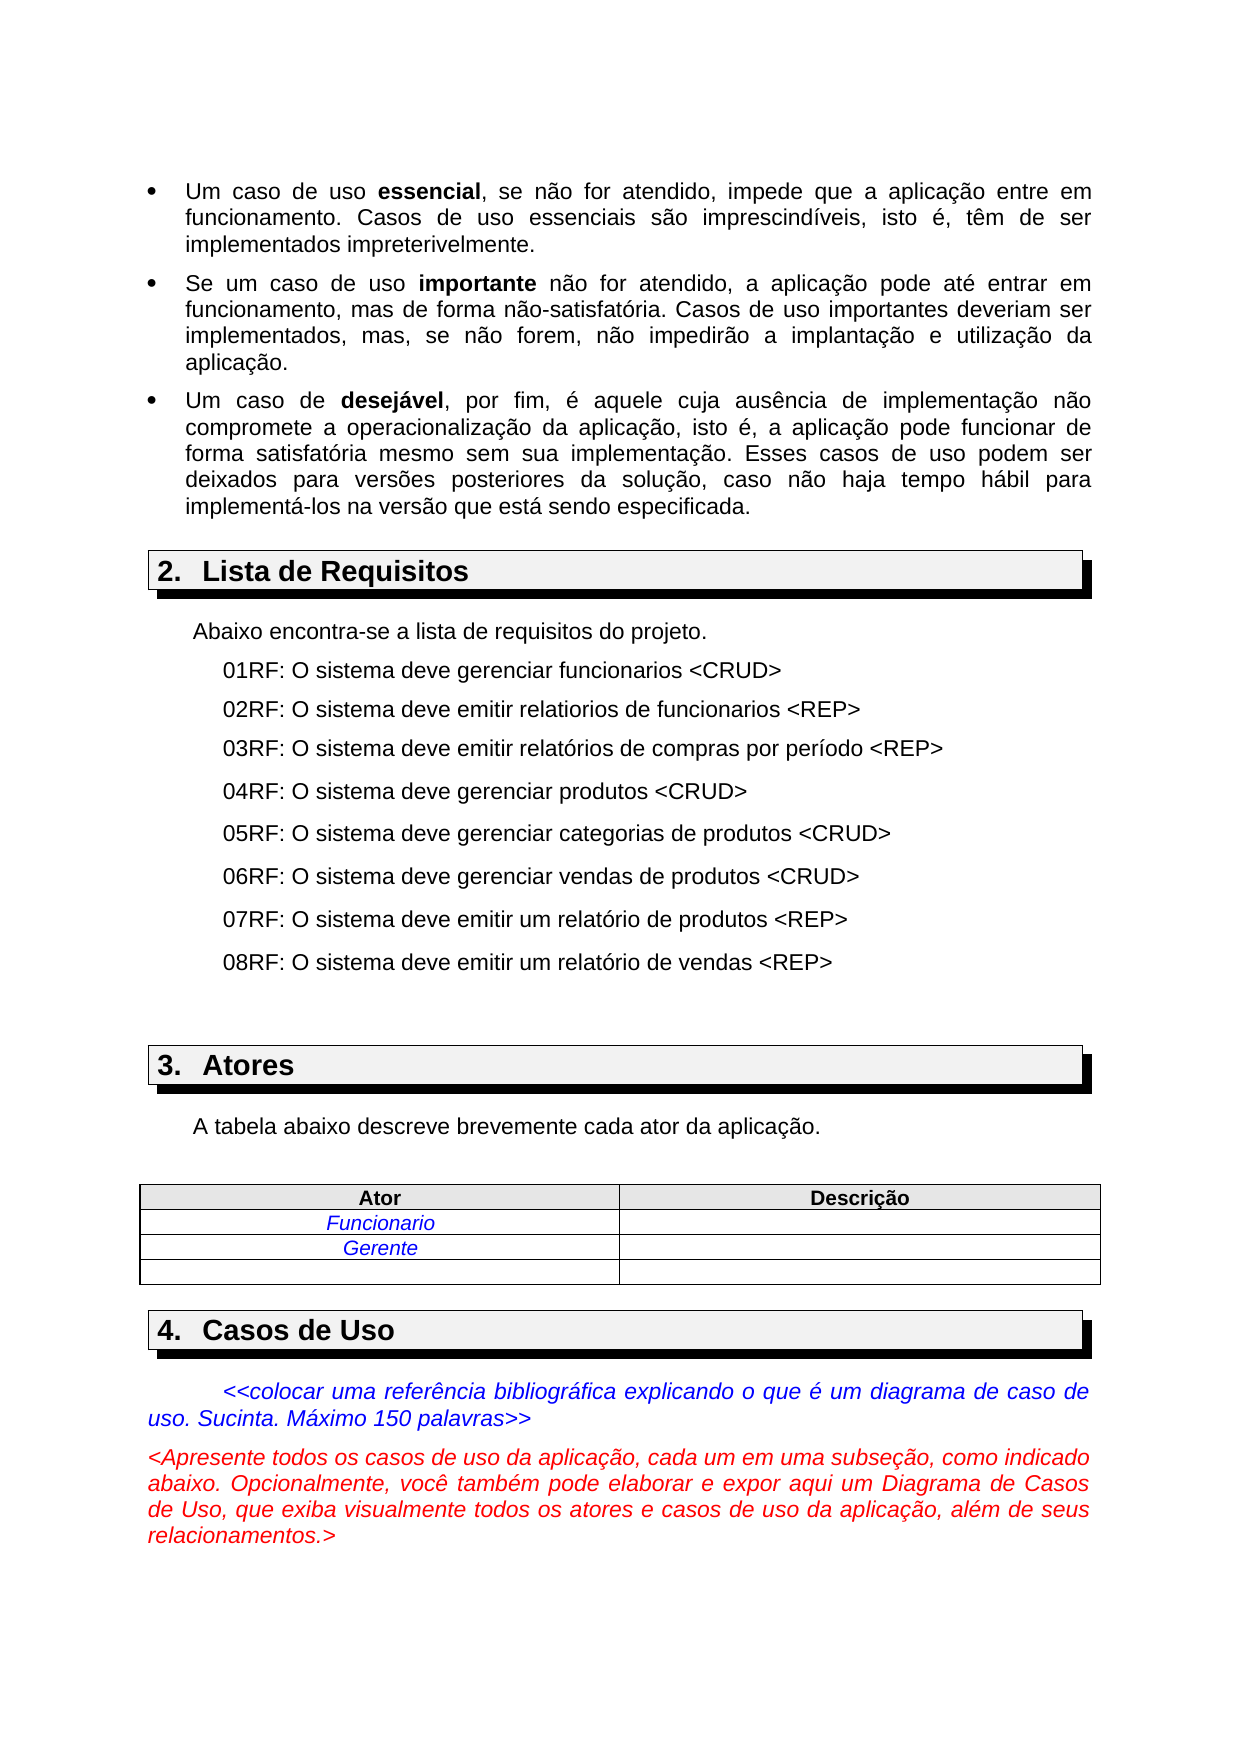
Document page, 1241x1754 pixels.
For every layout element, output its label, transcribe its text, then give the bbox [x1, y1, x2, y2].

text <<colocar uma referência bibliográfica explicando o que é um diagrama de caso de uso. Sucinta. Máximo 150 palavras>> [148, 1378, 1092, 1431]
table_header Descrição [620, 1185, 1100, 1209]
subtitle Lista de Requisitos [149, 551, 1082, 589]
list Um caso de desejável, por fim, é aquele cuja ausência de implementação não compromete a operacionalização da aplicação, isto é, a aplicação pode funcionar de forma satisfatória mesmo sem sua implementação. Esses casos de uso podem ser deixados para versões posteriores da solução, caso não haja tempo hábil para implementá-los na versão que está sendo especificada. [148, 387, 1092, 519]
text 07RF: O sistema deve emitir um relatório de produtos <REP> [148, 906, 1092, 932]
table_cell [620, 1210, 1100, 1234]
table_cell [620, 1235, 1100, 1259]
text 05RF: O sistema deve gerenciar categorias de produtos <CRUD> [148, 820, 1092, 847]
text 02RF: O sistema deve emitir relatiorios de funcionarios <REP> [148, 696, 1092, 722]
text 04RF: O sistema deve gerenciar produtos <CRUD> [148, 778, 1092, 804]
text <Apresente todos os casos de uso da aplicação, cada um em uma subseção, como indicado abaixo. Opcionalmente, você também pode elaborar e expor aqui um Diagrama de Casos de Uso, que exiba visualmente todos os atores e casos de uso da aplicação, além de seus relacionamentos.> [148, 1443, 1092, 1549]
table_cell Gerente [141, 1235, 619, 1259]
text 01RF: O sistema deve gerenciar funcionarios <CRUD> [148, 657, 1092, 683]
subtitle Casos de Uso [149, 1311, 1082, 1349]
table_header Ator [141, 1185, 619, 1209]
table_cell Funcionario [141, 1210, 619, 1234]
text A tabela abaixo descreve brevemente cada ator da aplicação. [148, 1113, 1092, 1139]
text 03RF: O sistema deve emitir relatórios de compras por período <REP> [148, 735, 1092, 761]
text Abaixo encontra-se a lista de requisitos do projeto. [148, 618, 1092, 645]
table_cell [620, 1260, 1100, 1284]
table_cell [141, 1260, 619, 1284]
list Um caso de uso essencial, se não for atendido, impede que a aplicação entre em funcionamento. Casos de uso essenciais são imprescindíveis, isto é, têm de ser implementados impreterivelmente. [148, 178, 1092, 257]
list Se um caso de uso importante não for atendido, a aplicação pode até entrar em funcionamento, mas de forma não-satisfatória. Casos de uso importantes deveriam ser implementados, mas, se não forem, não impedirão a implantação e utilização da aplicação. [148, 269, 1092, 375]
text 06RF: O sistema deve gerenciar vendas de produtos <CRUD> [148, 863, 1092, 889]
text 08RF: O sistema deve emitir um relatório de vendas <REP> [148, 948, 1092, 975]
subtitle Atores [149, 1046, 1082, 1084]
